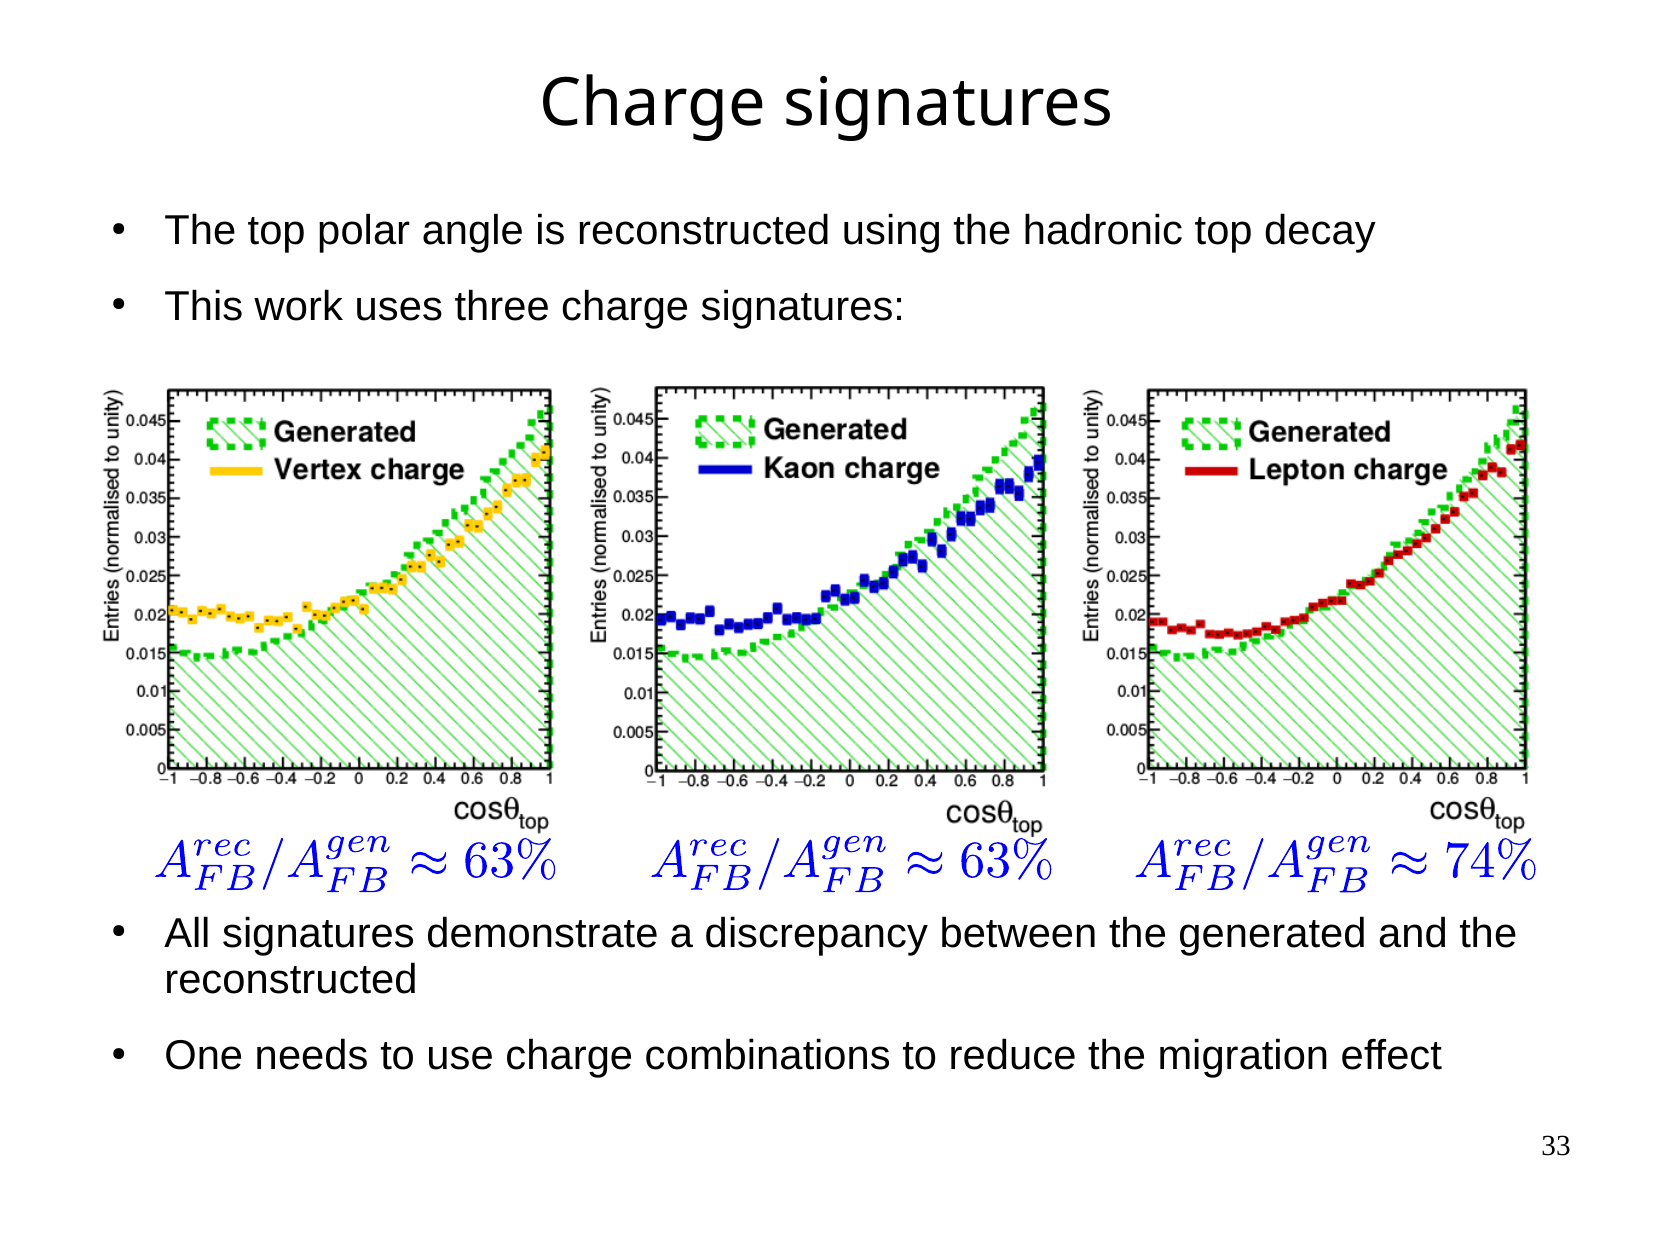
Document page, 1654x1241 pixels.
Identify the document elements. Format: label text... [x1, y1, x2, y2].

text_box [1133, 835, 1539, 893]
text_box [649, 835, 1055, 893]
list All signatures demonstrate a discrepancy between the generated and the reconstructed One needs to use charge combinations to reduce the migration effect [93, 909, 1605, 1212]
picture [93, 372, 1534, 838]
title Charge signatures [82, 49, 1571, 151]
text_box [153, 835, 559, 893]
list The top polar angle is reconstructed using the hadronic top decay This work uses three charge signatures: [93, 206, 1605, 354]
